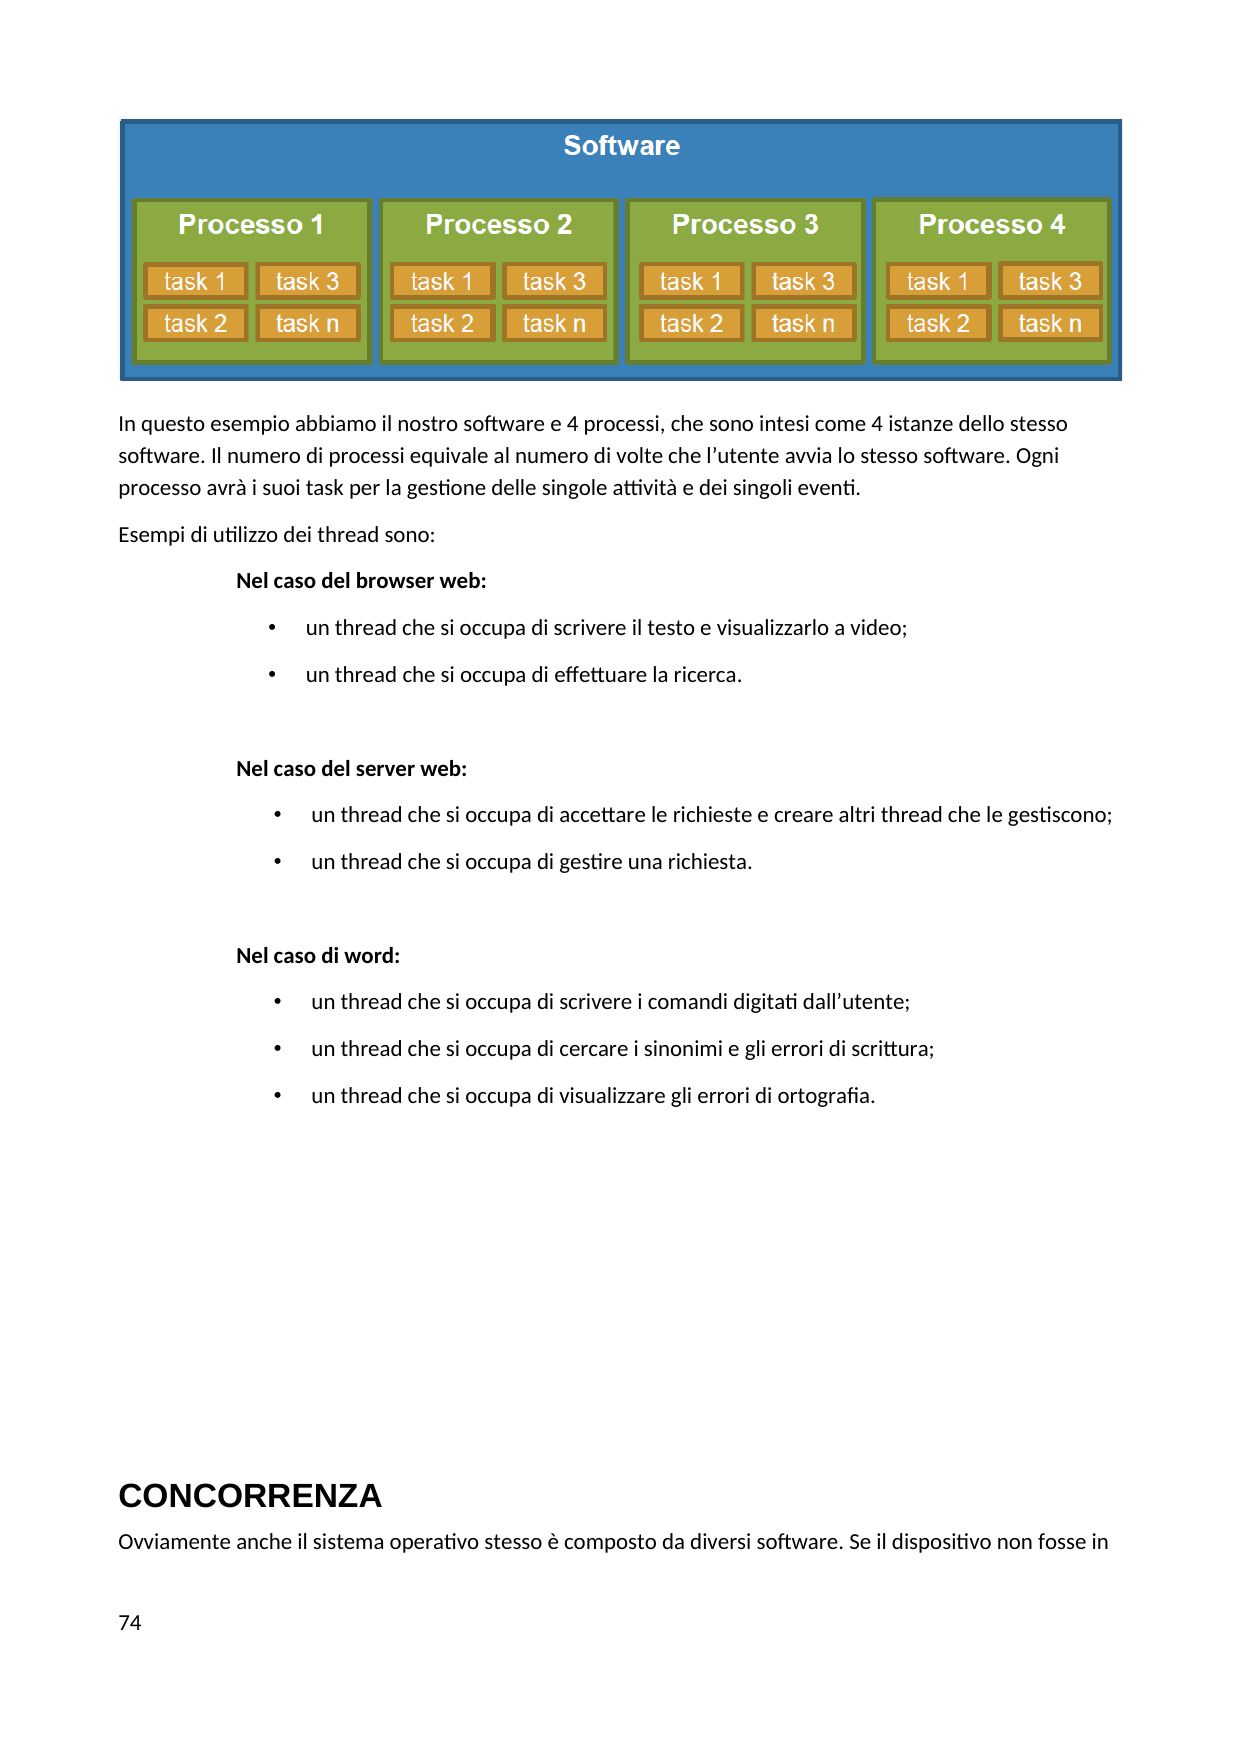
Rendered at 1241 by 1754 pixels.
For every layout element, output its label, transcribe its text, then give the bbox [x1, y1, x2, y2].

list un thread che si occupa di effettuare la ricerca. [268, 660, 1122, 688]
text Nel caso di word: [118, 941, 1122, 969]
text In questo esempio abbiamo il nostro software e 4 processi, che sono intesi come 4 istanze dello stesso software. Il numero di processi equivale al numero di volte che l’utente avvia lo stesso software. Ogni processo avrà i suoi task per la gestione delle singole attività e dei singoli eventi. [118, 409, 1122, 501]
text Esempi di utilizzo dei thread sono: [118, 520, 1122, 548]
text Nel caso del browser web: [118, 567, 1122, 594]
picture [118, 118, 1123, 381]
text Ovviamente anche il sistema operativo stesso è composto da diversi software. Se il dispositivo non fosse in [118, 1527, 1122, 1555]
text Nel caso del server web: [118, 754, 1122, 782]
list un thread che si occupa di cercare i sinonimi e gli errori di scrittura; [274, 1034, 1122, 1062]
subtitle CONCORRENZA [118, 1476, 1122, 1515]
list un thread che si occupa di scrivere il testo e visualizzarlo a video; [268, 613, 1122, 641]
list un thread che si occupa di gestire una richiesta. [274, 847, 1122, 875]
list un thread che si occupa di accettare le richieste e creare altri thread che le gestiscono; [274, 800, 1122, 828]
list un thread che si occupa di scrivere i comandi digitati dall’utente; [274, 987, 1122, 1016]
list un thread che si occupa di visualizzare gli errori di ortografia. [274, 1081, 1122, 1109]
